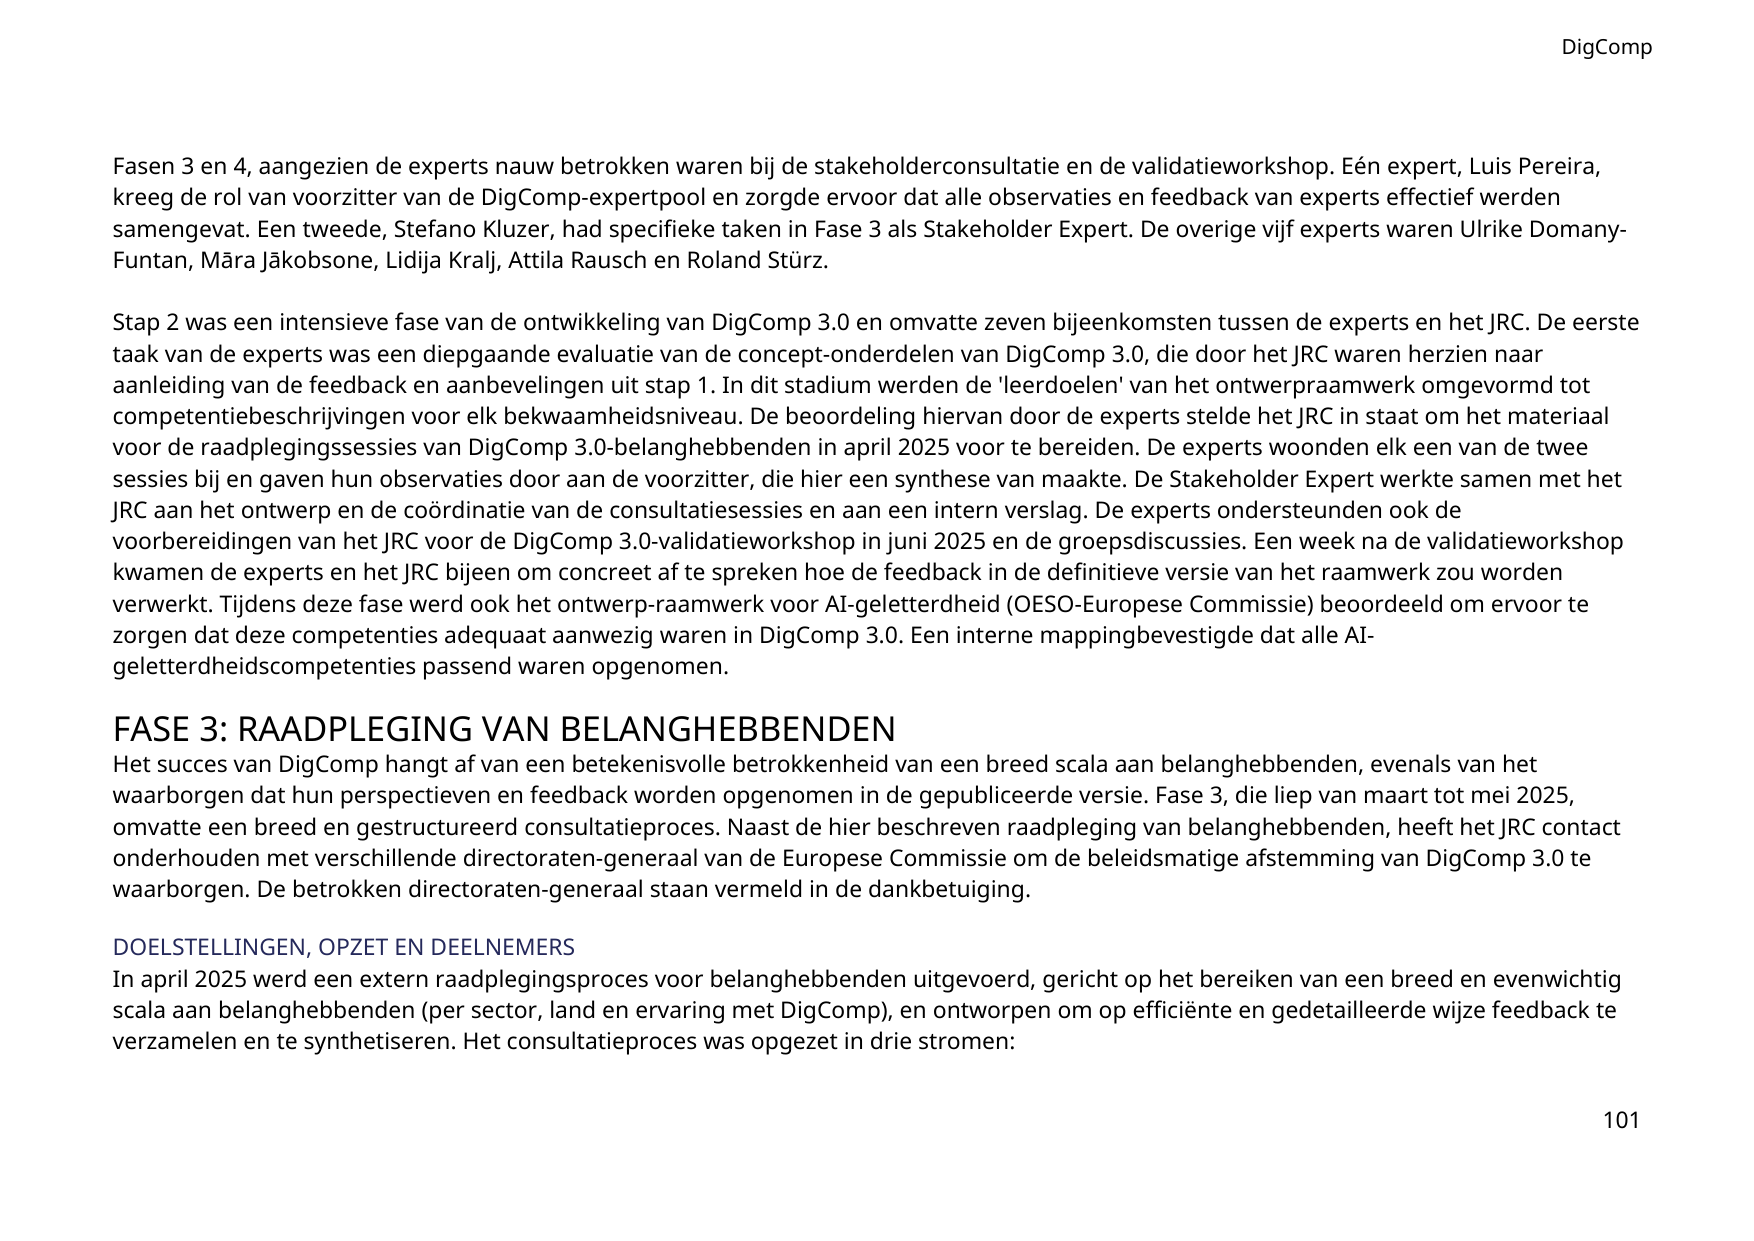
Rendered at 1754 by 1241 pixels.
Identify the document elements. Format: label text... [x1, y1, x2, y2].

text In april 2025 werd een extern raadplegingsproces voor belanghebbenden uitgevoerd, gericht op het bereiken van een breed en evenwichtig scala aan belanghebbenden (per sector, land en ervaring met DigComp), en ontworpen om op efficiënte en gedetailleerde wijze feedback te verzamelen en te synthetiseren. Het consultatieproces was opgezet in drie stromen: [112, 963, 1641, 1056]
text Fasen 3 en 4, aangezien de experts nauw betrokken waren bij de stakeholderconsultatie en de validatieworkshop. Eén expert, Luis Pereira, kreeg de rol van voorzitter van de DigComp-expertpool en zorgde ervoor dat alle observaties en feedback van experts effectief werden samengevat. Een tweede, Stefano Kluzer, had specifieke taken in Fase 3 als Stakeholder Expert. De overige vijf experts waren Ulrike Domany-Funtan, Māra Jākobsone, Lidija Kralj, Attila Rausch en Roland Stürz. [112, 150, 1641, 275]
text DOELSTELLINGEN, OPZET EN DEELNEMERS [112, 931, 1641, 963]
text Het succes van DigComp hangt af van een betekenisvolle betrokkenheid van een breed scala aan belanghebbenden, evenals van het waarborgen dat hun perspectieven en feedback worden opgenomen in de gepubliceerde versie. Fase 3, die liep van maart tot mei 2025, omvatte een breed en gestructureerd consultatieproces. Naast de hier beschreven raadpleging van belanghebbenden, heeft het JRC contact onderhouden met verschillende directoraten-generaal van de Europese Commissie om de beleidsmatige afstemming van DigComp 3.0 te waarborgen. De betrokken directoraten-generaal staan vermeld in de dankbetuiging. [112, 748, 1641, 904]
subtitle FASE 3: RAADPLEGING VAN BELANGHEBBENDEN [112, 714, 1641, 748]
text Stap 2 was een intensieve fase van de ontwikkeling van DigComp 3.0 en omvatte zeven bijeenkomsten tussen de experts en het JRC. De eerste taak van de experts was een diepgaande evaluatie van de concept-onderdelen van DigComp 3.0, die door het JRC waren herzien naar aanleiding van de feedback en aanbevelingen uit stap 1. In dit stadium werden de 'leerdoelen' van het ontwerpraamwerk omgevormd tot competentiebeschrijvingen voor elk bekwaamheidsniveau. De beoordeling hiervan door de experts stelde het JRC in staat om het materiaal voor de raadplegingssessies van DigComp 3.0-belanghebbenden in april 2025 voor te bereiden. De experts woonden elk een van de twee sessies bij en gaven hun observaties door aan de voorzitter, die hier een synthese van maakte. De Stakeholder Expert werkte samen met het JRC aan het ontwerp en de coördinatie van de consultatiesessies en aan een intern verslag. De experts ondersteunden ook de voorbereidingen van het JRC voor de DigComp 3.0-validatieworkshop in juni 2025 en de groepsdiscussies. Een week na de validatieworkshop kwamen de experts en het JRC bijeen om concreet af te spreken hoe de feedback in de definitieve versie van het raamwerk zou worden verwerkt. Tijdens deze fase werd ook het ontwerp-raamwerk voor AI-geletterdheid (OESO-Europese Commissie) beoordeeld om ervoor te zorgen dat deze competenties adequaat aanwezig waren in DigComp 3.0. Een interne mappingbevestigde dat alle AI-geletterdheidscompetenties passend waren opgenomen. [112, 306, 1641, 681]
